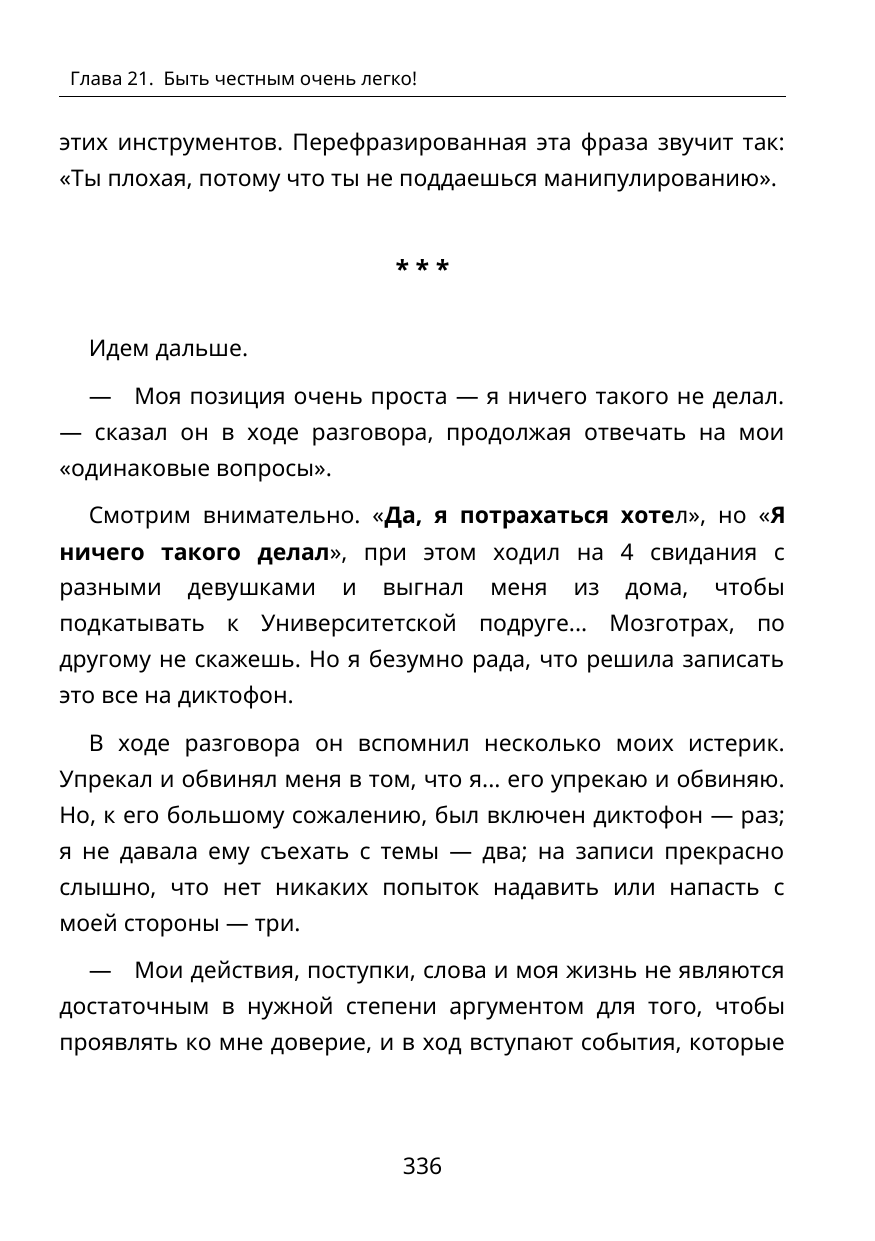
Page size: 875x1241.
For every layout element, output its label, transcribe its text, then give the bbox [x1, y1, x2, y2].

text Идем дальше. [59, 332, 786, 363]
subtitle * * * [59, 251, 786, 285]
list Моя позиция очень проста — я ничего такого не делал. — сказал он в ходе разговора, продолжая отвечать на мои «одинаковые вопросы». [59, 380, 786, 483]
text В ходе разговора он вспомнил несколько моих истерик. Упрекал и обвинял меня в том, что я... его упрекаю и обвиняю. Но, к его большому сожалению, был включен диктофон — раз; я не давала ему съехать с темы — два; на записи прекрасно слышно, что нет никаких попыток надавить или напасть с моей стороны — три. [59, 727, 786, 938]
text Смотрим внимательно. «Да, я потрахаться хотел», но «Я ничего такого делал», при этом ходил на 4 свидания с разными девушками и выгнал меня из дома, чтобы подкатывать к Университетской подруге... Мозготрах, по другому не скажешь. Но я безумно рада, что решила записать это все на диктофон. [59, 499, 786, 710]
list Мои действия, поступки, слова и моя жизнь не являются достаточным в нужной степени аргументом для того, чтобы проявлять ко мне доверие, и в ход вступают события, которые [59, 954, 786, 1057]
text этих инструментов. Перефразированная эта фраза звучит так: «Ты плохая, потому что ты не поддаешься манипулированию». [59, 126, 786, 193]
